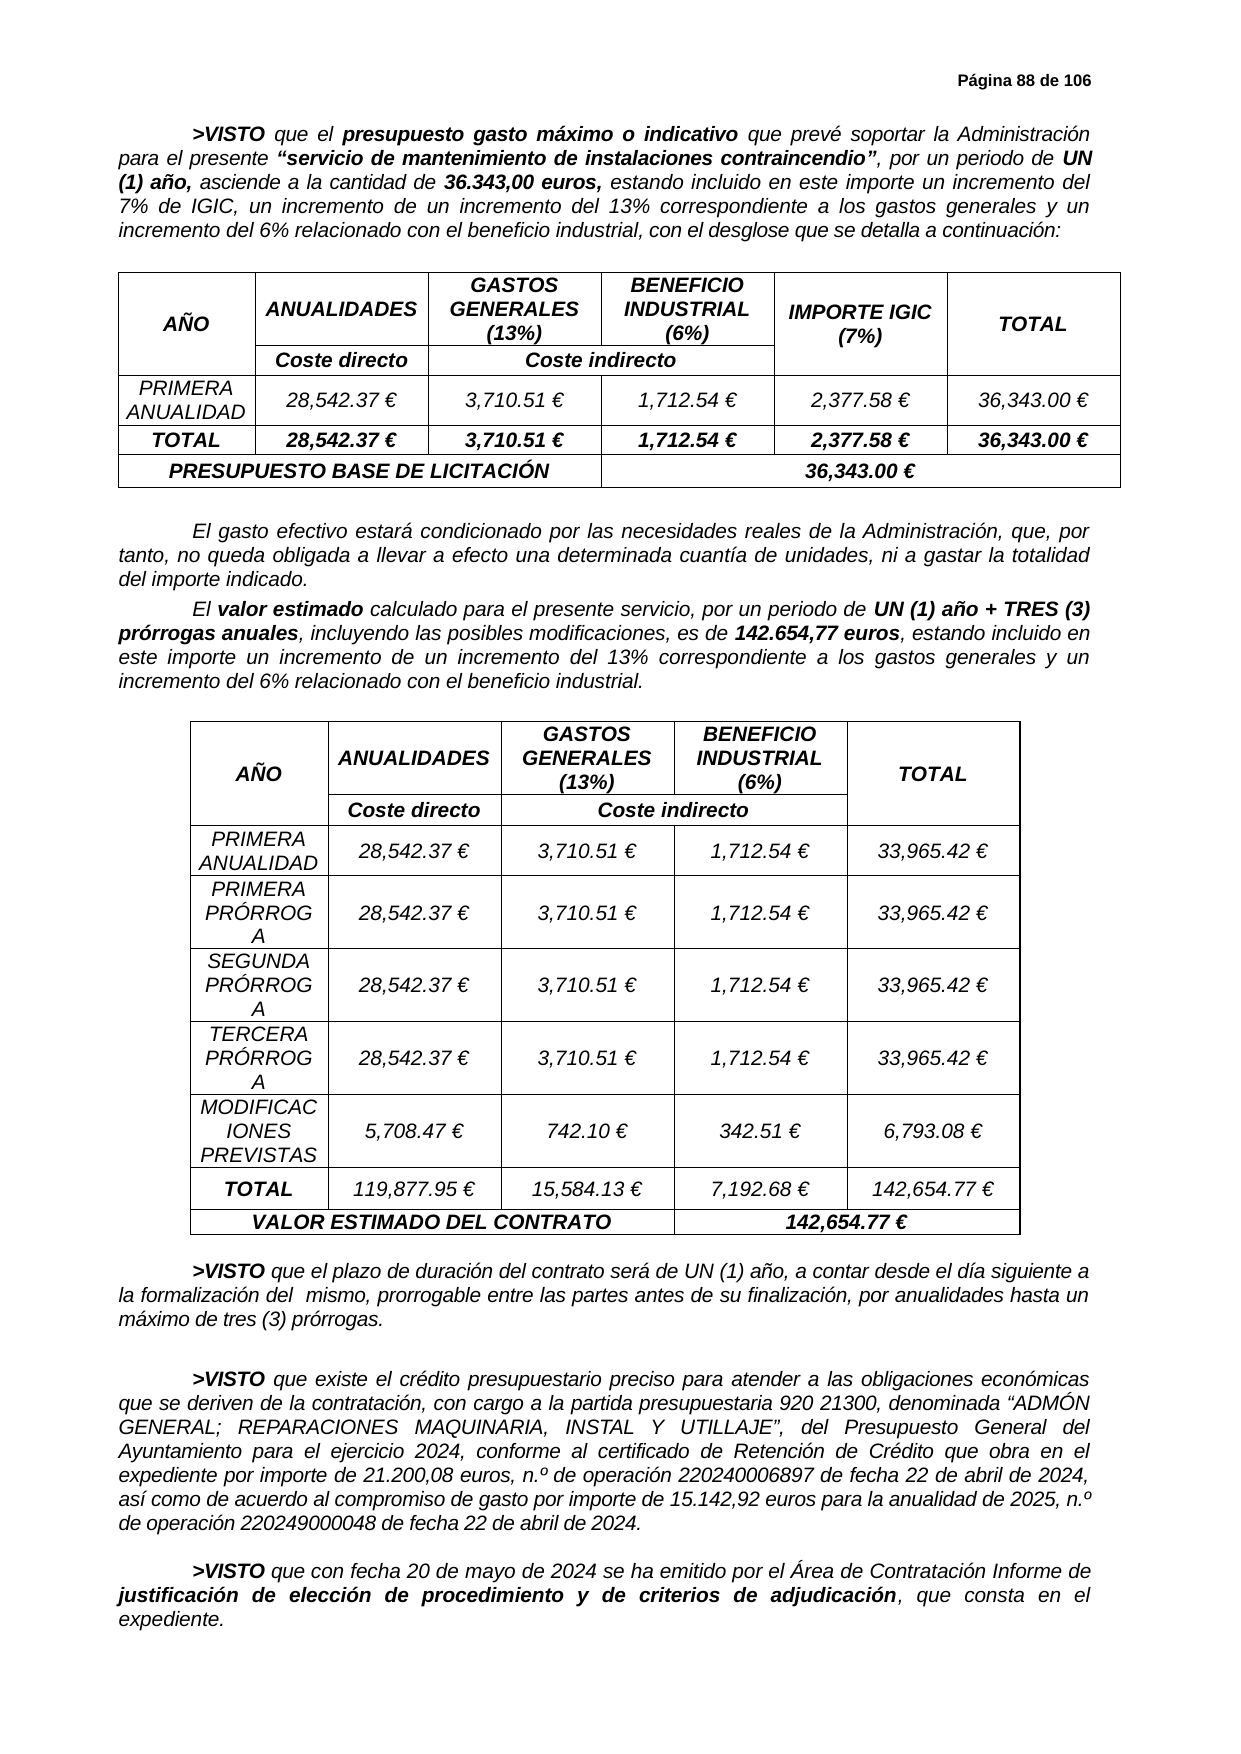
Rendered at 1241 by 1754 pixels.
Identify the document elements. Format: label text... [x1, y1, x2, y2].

table_cell 33.965,42 € [848, 1022, 1019, 1094]
table_header TOTAL [948, 273, 1120, 375]
table_cell 36.343,00 € [948, 426, 1120, 454]
table_cell 1.712,54 € [675, 826, 847, 875]
table_cell 7.192,68 € [675, 1168, 847, 1209]
table_cell 1.712,54 € [602, 426, 774, 454]
table_cell TOTAL [119, 426, 255, 454]
table_cell 142.654,77 € [675, 1210, 1019, 1234]
table_cell 36.343,00 € [948, 376, 1120, 425]
table_cell 742,10 € [502, 1095, 674, 1167]
table_cell 2.377,58 € [775, 426, 947, 454]
table_header BENEFICIO INDUSTRIAL (6%) [675, 722, 847, 794]
table_cell 28.542,37 € [256, 426, 428, 454]
table_cell PRIMERA PRÓRROGA [191, 876, 328, 948]
table_cell MODIFICACIONES PREVISTAS [191, 1095, 328, 1167]
table_header AÑO [191, 722, 328, 825]
table_cell 15.584,13 € [502, 1168, 674, 1209]
table_header ANUALIDADES [329, 722, 501, 794]
table_header IMPORTE IGIC (7%) [775, 273, 947, 375]
table_cell 28.542,37 € [329, 876, 501, 948]
table_cell VALOR ESTIMADO DEL CONTRATO [191, 1210, 674, 1234]
table_cell 28.542,37 € [256, 376, 428, 425]
table_cell 3.710,51 € [502, 1022, 674, 1094]
table_cell 1.712,54 € [675, 1022, 847, 1094]
table_cell PRIMERA ANUALIDAD [191, 826, 328, 875]
table_cell Coste directo [256, 346, 428, 375]
text >VISTO que el presupuesto gasto máximo o indicativo que prevé soportar la Administración para el presente “servicio de mantenimiento de instalaciones contraincendio”, por un periodo de UN (1) año, asciende a la cantidad de 36.343,00 euros, estando incluido en este importe un incremento del 7% de IGIC, un incremento de un incremento del 13% correspondiente a los gastos generales y un incremento del 6% relacionado con el beneficio industrial, con el desglose que se detalla a continuación: [118, 122, 1092, 242]
table_cell 3.710,51 € [502, 826, 674, 875]
text El gasto efectivo estará condicionado por las necesidades reales de la Administración, que, por tanto, no queda obligada a llevar a efecto una determinada cuantía de unidades, ni a gastar la totalidad del importe indicado. [118, 518, 1092, 590]
table_cell SEGUNDA PRÓRROGA [191, 949, 328, 1021]
table_cell TOTAL [191, 1168, 328, 1209]
table_cell 1.712,54 € [675, 949, 847, 1021]
table_cell 33.965,42 € [848, 876, 1019, 948]
table_cell Coste directo [329, 795, 501, 825]
text >VISTO que existe el crédito presupuestario preciso para atender a las obligaciones económicas que se deriven de la contratación, con cargo a la partida presupuestaria 920 21300, denominada “ADMÓN GENERAL; REPARACIONES MAQUINARIA, INSTAL Y UTILLAJE”, del Presupuesto General del Ayuntamiento para el ejercicio 2024, conforme al certificado de Retención de Crédito que obra en el expediente por importe de 21.200,08 euros, n.º de operación 220240006897 de fecha 22 de abril de 2024, así como de acuerdo al compromiso de gasto por importe de 15.142,92 euros para la anualidad de 2025, n.º de operación 220249000048 de fecha 22 de abril de 2024. [118, 1367, 1092, 1535]
table_cell 5.708,47 € [329, 1095, 501, 1167]
table_cell 28.542,37 € [329, 826, 501, 875]
table_header GASTOS GENERALES (13%) [429, 273, 601, 345]
table_cell 3.710,51 € [502, 949, 674, 1021]
table_cell 2.377,58 € [775, 376, 947, 425]
table_cell Coste indirecto [502, 795, 847, 825]
table_cell 33.965,42 € [848, 949, 1019, 1021]
table_header TOTAL [848, 722, 1019, 825]
text >VISTO que el plazo de duración del contrato será de UN (1) año, a contar desde el día siguiente a la formalización del mismo, prorrogable entre las partes antes de su finalización, por anualidades hasta un máximo de tres (3) prórrogas. [118, 1259, 1092, 1331]
table_header GASTOS GENERALES (13%) [502, 722, 674, 794]
table_cell 1.712,54 € [675, 876, 847, 948]
table_cell 342,51 € [675, 1095, 847, 1167]
table_cell 3.710,51 € [502, 876, 674, 948]
table_header BENEFICIO INDUSTRIAL (6%) [602, 273, 774, 345]
table_cell 6.793,08 € [848, 1095, 1019, 1167]
table_header ANUALIDADES [256, 273, 428, 345]
table_cell PRIMERA ANUALIDAD [119, 376, 255, 425]
table_cell 3.710,51 € [429, 426, 601, 454]
text El valor estimado calculado para el presente servicio, por un periodo de UN (1) año + TRES (3) prórrogas anuales, incluyendo las posibles modificaciones, es de 142.654,77 euros, estando incluido en este importe un incremento de un incremento del 13% correspondiente a los gastos generales y un incremento del 6% relacionado con el beneficio industrial. [118, 597, 1092, 692]
table_cell 28.542,37 € [329, 1022, 501, 1094]
table_cell 1.712,54 € [602, 376, 774, 425]
table_cell 33.965,42 € [848, 826, 1019, 875]
table_cell Coste indirecto [429, 346, 774, 375]
table_cell TERCERA PRÓRROGA [191, 1022, 328, 1094]
table_cell 28.542,37 € [329, 949, 501, 1021]
table_cell 3.710,51 € [429, 376, 601, 425]
text >VISTO que con fecha 20 de mayo de 2024 se ha emitido por el Área de Contratación Informe de justificación de elección de procedimiento y de criterios de adjudicación, que consta en el expediente. [118, 1559, 1092, 1631]
table_cell 36.343,00 € [602, 455, 1120, 487]
table_cell PRESUPUESTO BASE DE LICITACIÓN [119, 455, 601, 487]
table_cell 119.877,95 € [329, 1168, 501, 1209]
table_cell 142.654,77 € [848, 1168, 1019, 1209]
table_header AÑO [119, 273, 255, 375]
